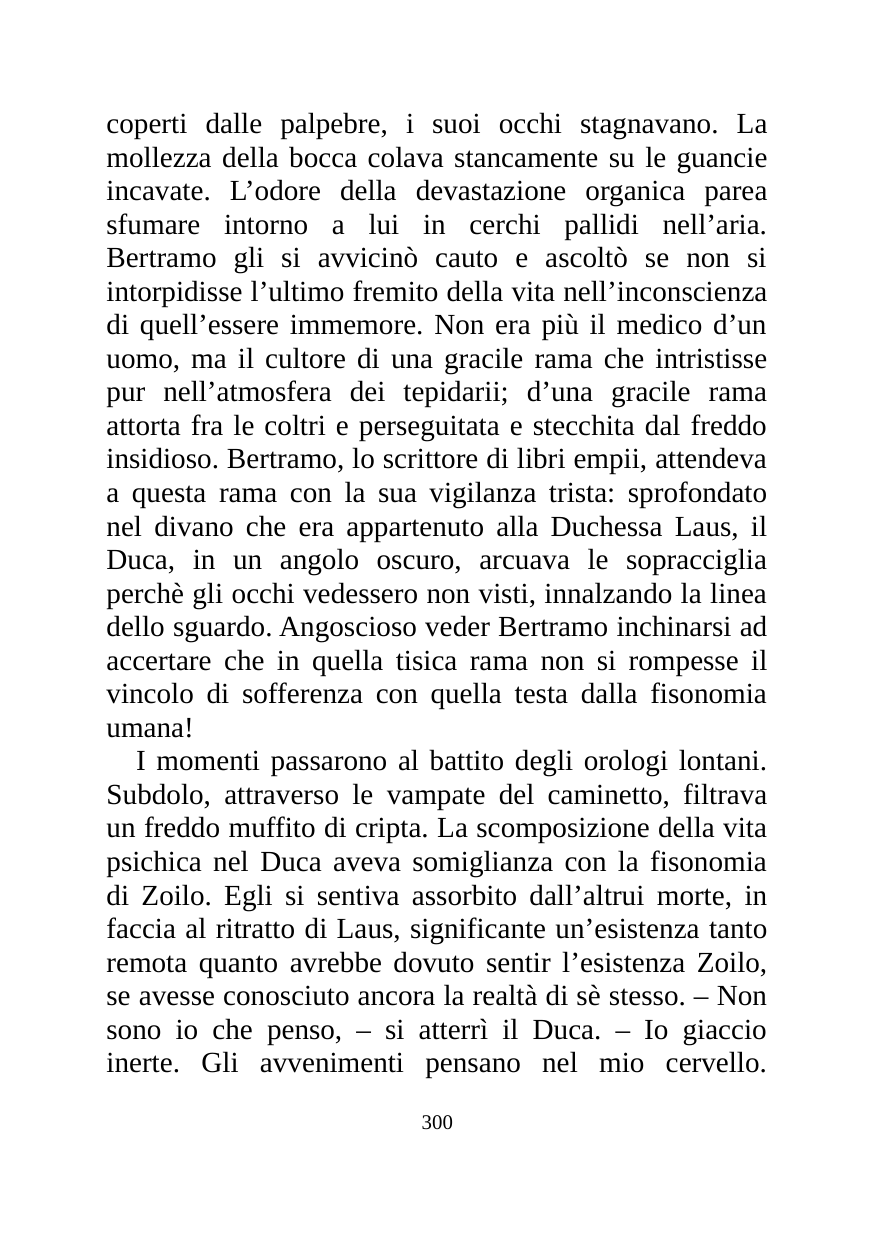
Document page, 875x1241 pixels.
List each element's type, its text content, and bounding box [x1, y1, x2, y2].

text coperti dalle palpebre, i suoi occhi stagnavano. La mollezza della bocca colava stancamente su le guancie incavate. L’odore della devastazione organica parea sfumare intorno a lui in cerchi pallidi nell’aria. Bertramo gli si avvicinò cauto e ascoltò se non si intorpidisse l’ultimo fremito della vita nell’inconscienza di quell’essere immemore. Non era più il medico d’un uomo, ma il cultore di una gracile rama che intristisse pur nell’atmosfera dei tepidarii; d’una gracile rama attorta fra le coltri e perseguitata e stecchita dal freddo insidioso. Bertramo, lo scrittore di libri empii, attendeva a questa rama con la sua vigilanza trista: sprofondato nel divano che era appartenuto alla Duchessa Laus, il Duca, in un angolo oscuro, arcuava le sopracciglia perchè gli occhi vedessero non visti, innalzando la linea dello sguardo. Angoscioso veder Bertramo inchinarsi ad accertare che in quella tisica rama non si rompesse il vincolo di sofferenza con quella testa dalla fisonomia umana! [106, 106, 768, 743]
text I momenti passarono al battito degli orologi lontani. Subdolo, attraverso le vampate del caminetto, filtrava un freddo muffito di cripta. La scomposizione della vita psichica nel Duca aveva somiglianza con la fisonomia di Zoilo. Egli si sentiva assorbito dall’altrui morte, in faccia al ritratto di Laus, significante un’esistenza tanto remota quanto avrebbe dovuto sentir l’esistenza Zoilo, se avesse conosciuto ancora la realtà di sè stesso. – Non sono io che penso, – si atterrì il Duca. – Io giaccio inerte. Gli avvenimenti pensano nel mio cervello. [106, 743, 768, 1079]
